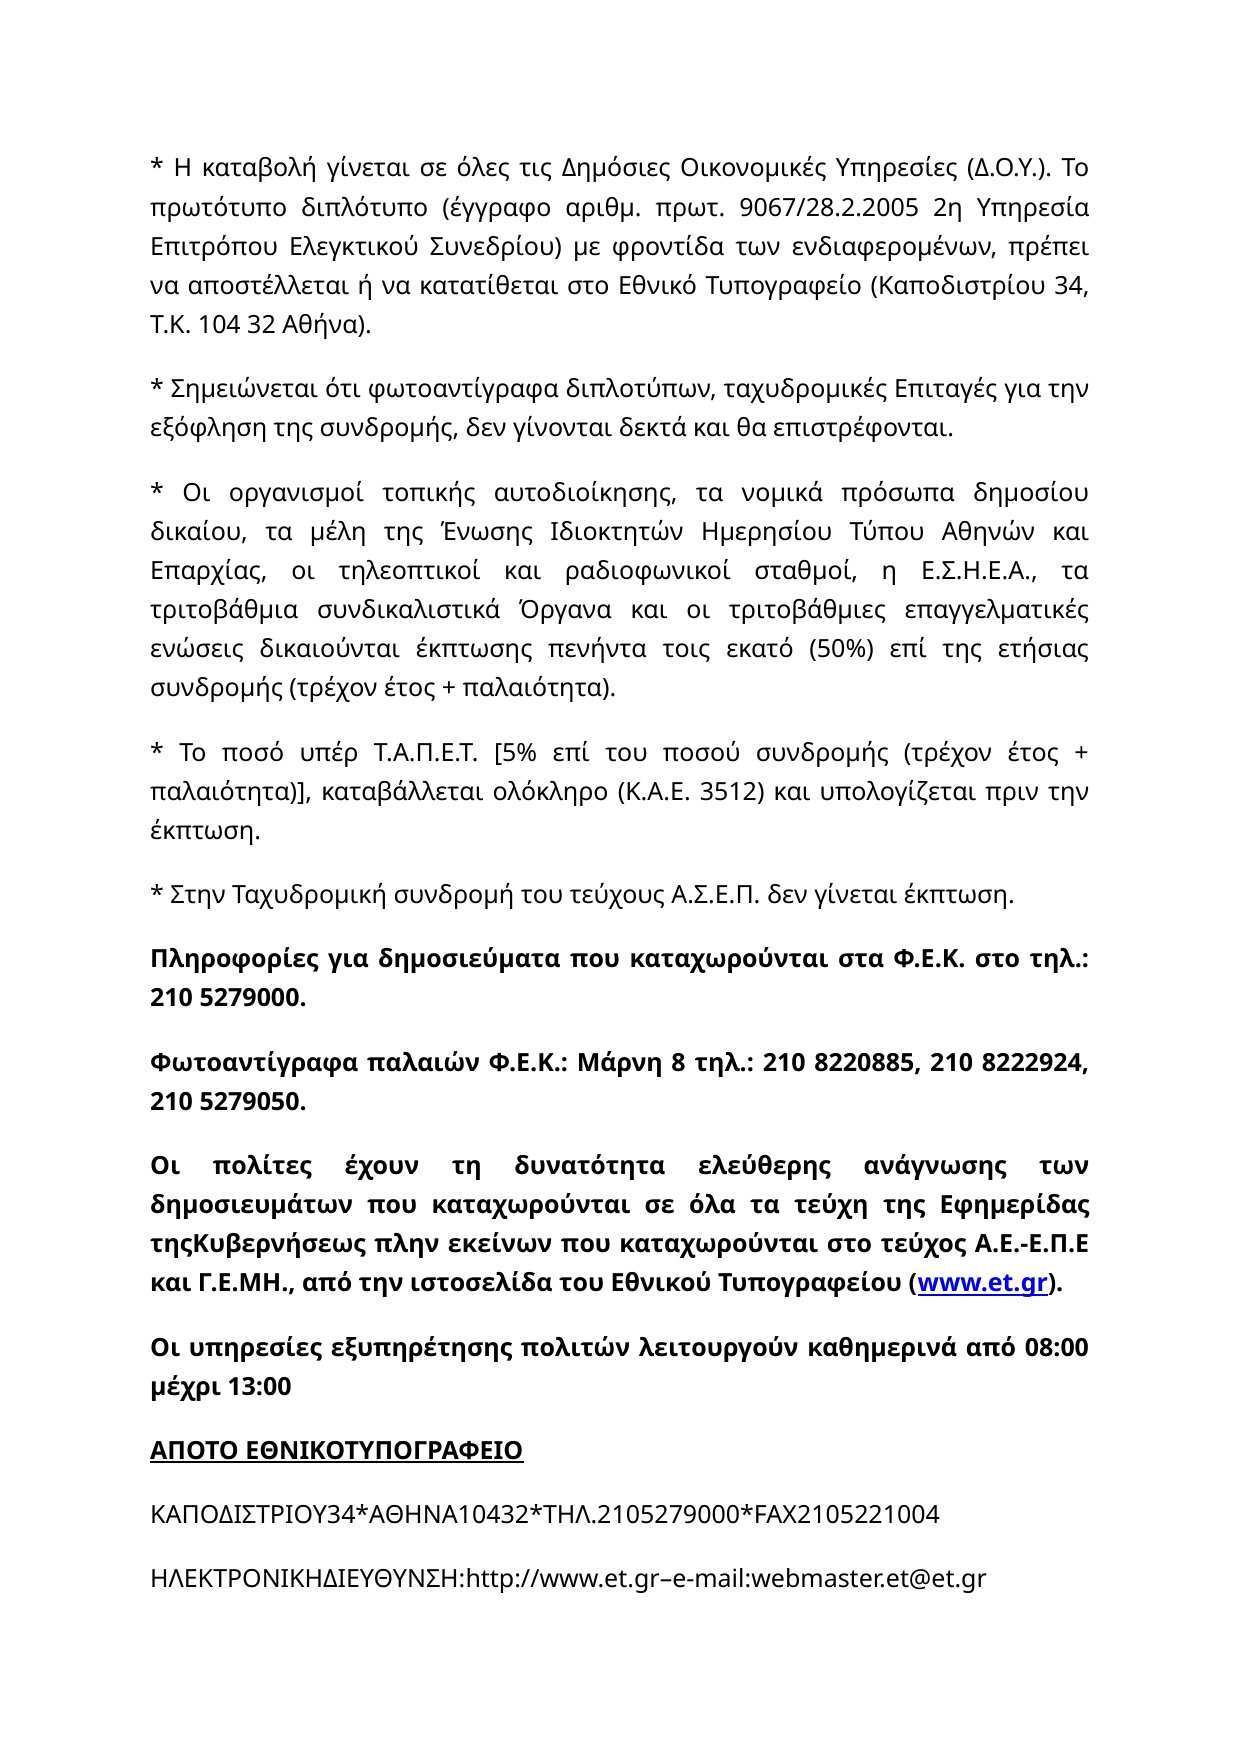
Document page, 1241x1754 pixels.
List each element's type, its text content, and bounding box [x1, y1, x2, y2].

text ΚΑΠΟΔΙΣΤΡΙΟΥ34*ΑΘΗΝΑ10432*ΤΗΛ.2105279000*FAX2105221004 [150, 1497, 1090, 1531]
text * Η καταβολή γίνεται σε όλες τις Δημόσιες Οικονομικές Υπηρεσίες (Δ.Ο.Υ.). Το πρωτότυπο διπλότυπο (έγγραφο αριθμ. πρωτ. 9067/28.2.2005 2η Υπηρεσία Επιτρόπου Ελεγκτικού Συνεδρίου) με φροντίδα των ενδιαφερομένων, πρέπει να αποστέλλεται ή να κατατίθεται στο Εθνικό Τυπογραφείο (Καποδιστρίου 34, Τ.Κ. 104 32 Αθήνα). [150, 150, 1090, 341]
text ΑΠΟΤΟ ΕΘΝΙΚΟΤΥΠΟΓΡΑΦΕΙΟ [150, 1432, 1090, 1467]
text * Σημειώνεται ότι φωτοαντίγραφα διπλοτύπων, ταχυδρομικές Επιταγές για την εξόφληση της συνδρομής, δεν γίνονται δεκτά και θα επιστρέφονται. [150, 371, 1090, 444]
text Φωτοαντίγραφα παλαιών Φ.Ε.Κ.: Μάρνη 8 τηλ.: 210 8220885, 210 8222924, 210 5279050. [150, 1044, 1090, 1117]
text ΗΛΕΚΤΡΟΝΙΚΗΔΙΕΥΘΥΝΣΗ:http://www.et.gr–e-mail:webmaster.et@et.gr [150, 1561, 1090, 1595]
text Οι πολίτες έχουν τη δυνατότητα ελεύθερης ανάγνωσης των δημοσιευμάτων που καταχωρούνται σε όλα τα τεύχη της Εφημερίδας τηςΚυβερνήσεως πλην εκείνων που καταχωρούνται στο τεύχος Α.Ε.-Ε.Π.Ε και Γ.Ε.ΜΗ., από την ιστοσελίδα του Εθνικού Τυπογραφείου (www.et.gr). [150, 1147, 1090, 1299]
text * Οι οργανισμοί τοπικής αυτοδιοίκησης, τα νομικά πρόσωπα δημοσίου δικαίου, τα μέλη της Ένωσης Ιδιοκτητών Ημερησίου Τύπου Αθηνών και Επαρχίας, οι τηλεοπτικοί και ραδιοφωνικοί σταθμοί, η Ε.Σ.Η.Ε.Α., τα τριτοβάθμια συνδικαλιστικά Όργανα και οι τριτοβάθμιες επαγγελματικές ενώσεις δικαιούνται έκπτωσης πενήντα τοις εκατό (50%) επί της ετήσιας συνδρομής (τρέχον έτος + παλαιότητα). [150, 474, 1090, 704]
text Οι υπηρεσίες εξυπηρέτησης πολιτών λειτουργούν καθημερινά από 08:00 μέχρι 13:00 [150, 1329, 1090, 1402]
text * Στην Ταχυδρομική συνδρομή του τεύχους Α.Σ.Ε.Π. δεν γίνεται έκπτωση. [150, 877, 1090, 911]
text Πληροφορίες για δημοσιεύματα που καταχωρούνται στα Φ.Ε.Κ. στο τηλ.: 210 5279000. [150, 941, 1090, 1014]
text * Το ποσό υπέρ Τ.Α.Π.Ε.Τ. [5% επί του ποσού συνδρομής (τρέχον έτος + παλαιότητα)], καταβάλλεται ολόκληρο (Κ.Α.Ε. 3512) και υπολογίζεται πριν την έκπτωση. [150, 734, 1090, 847]
